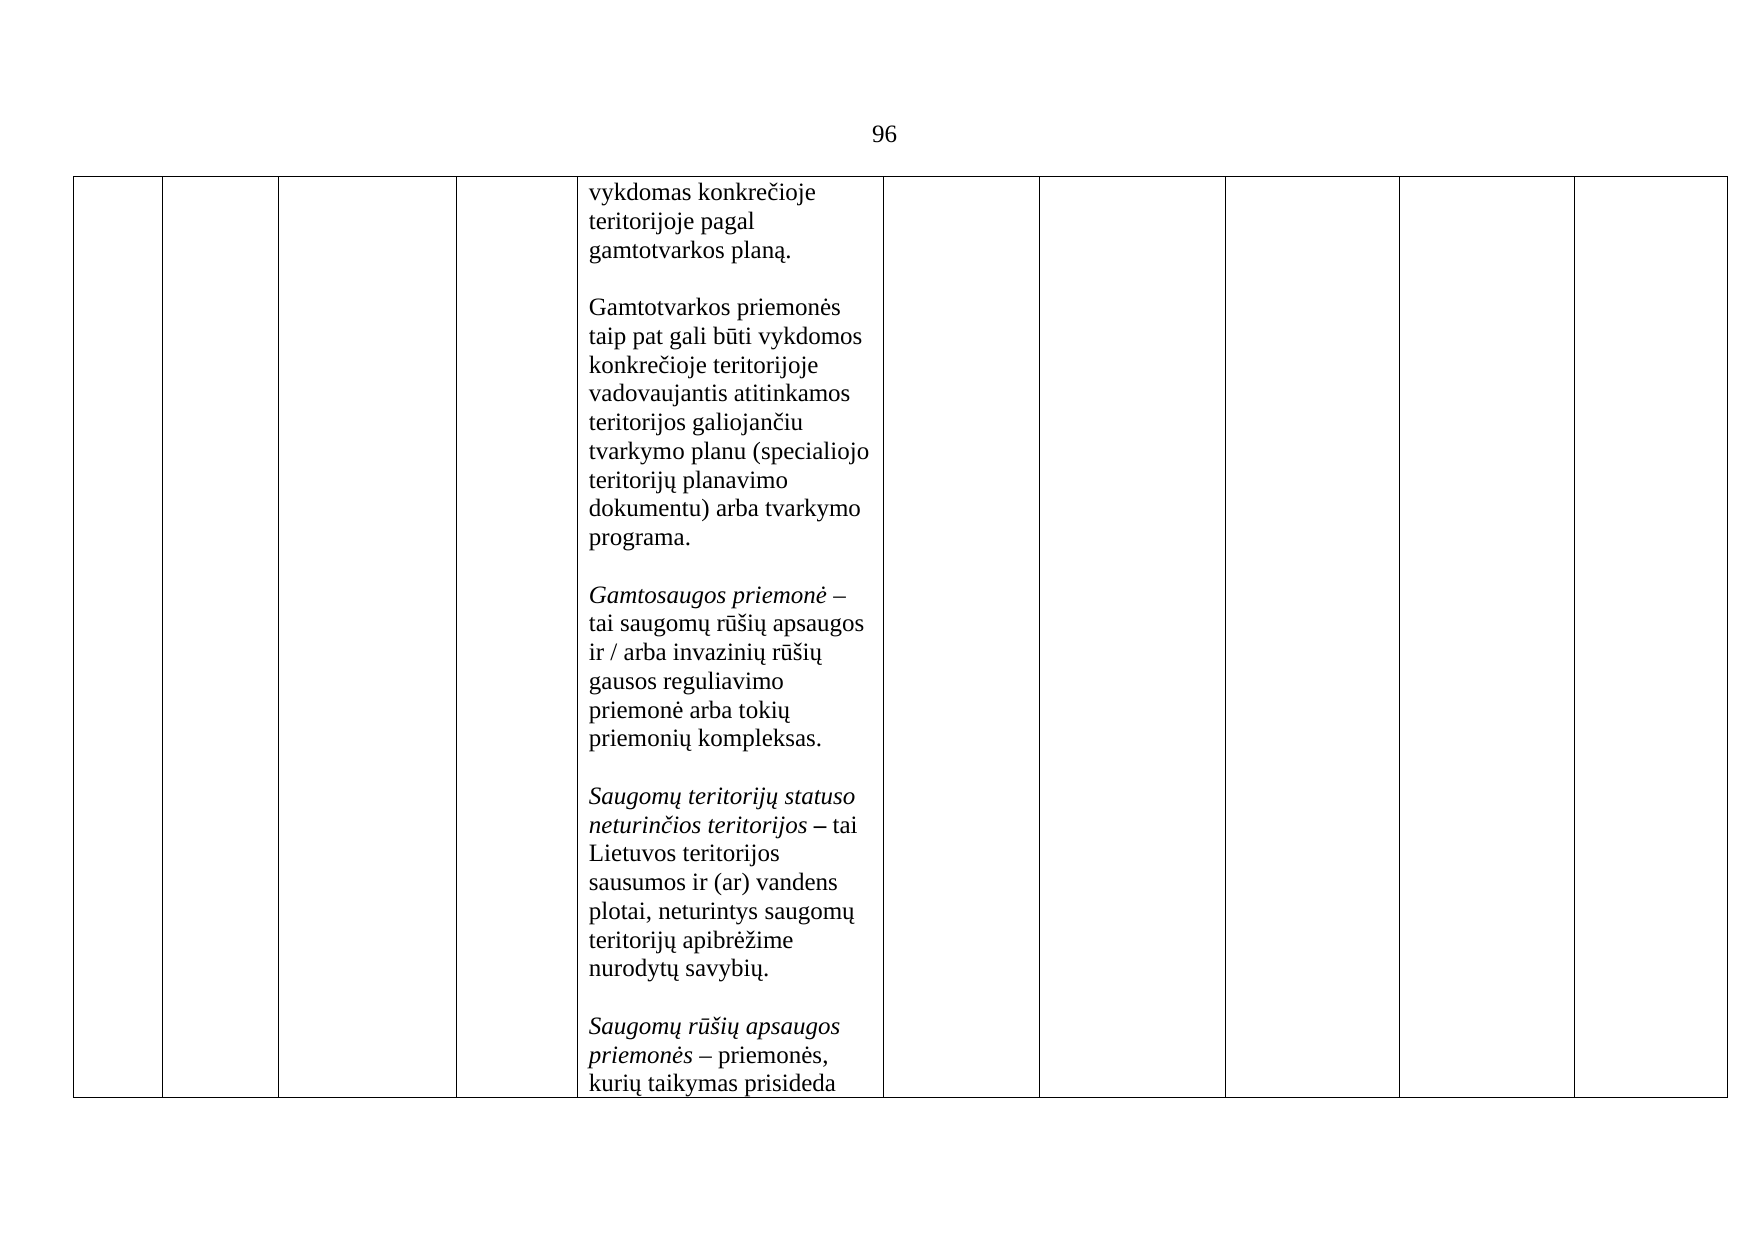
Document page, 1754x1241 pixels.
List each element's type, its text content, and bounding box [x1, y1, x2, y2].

table_cell [163, 177, 278, 1097]
table_cell [1400, 177, 1574, 1097]
table_cell vykdomas konkrečioje teritorijoje pagal gamtotvarkos planą. Gamtotvarkos priemonės taip pat gali būti vykdomos konkrečioje teritorijoje vadovaujantis atitinkamos teritorijos galiojančiu tvarkymo planu (specialiojo teritorijų planavimo dokumentu) arba tvarkymo programa. Gamtosaugos priemonė – tai saugomų rūšių apsaugos ir / arba invazinių rūšių gausos reguliavimo priemonė arba tokių priemonių kompleksas. Saugomų teritorijų statuso neturinčios teritorijos – tai Lietuvos teritorijos sausumos ir (ar) vandens plotai, neturintys saugomų teritorijų apibrėžime nurodytų savybių. Saugomų rūšių apsaugos priemonės – priemonės, kurių taikymas prisideda [578, 177, 883, 1097]
table_cell [1575, 177, 1727, 1097]
table_cell [1226, 177, 1399, 1097]
table_cell [1040, 177, 1225, 1097]
table_cell [74, 177, 162, 1097]
table_cell [279, 177, 456, 1097]
table_cell [884, 177, 1039, 1097]
table_cell [457, 177, 577, 1097]
